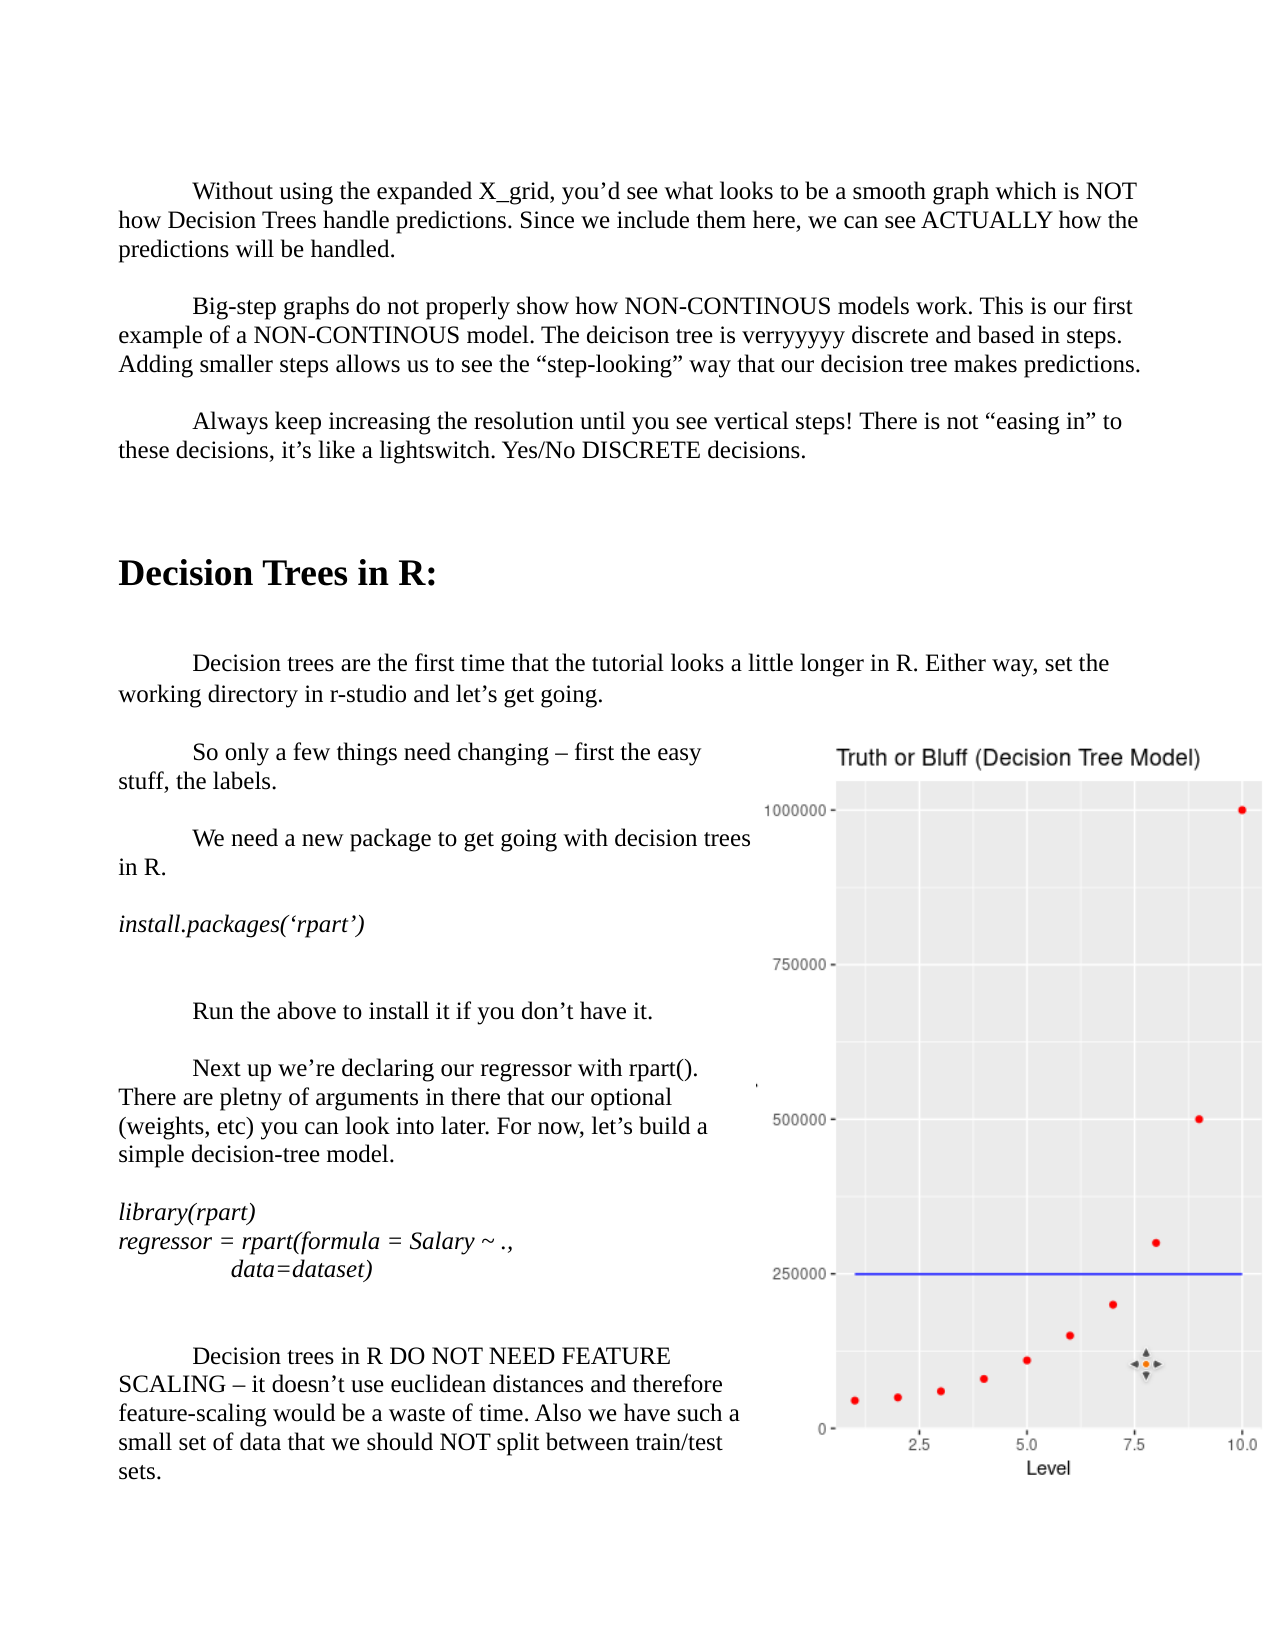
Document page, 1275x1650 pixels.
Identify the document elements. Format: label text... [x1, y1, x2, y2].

text install.packages(‘rpart’) [118, 909, 756, 938]
picture [756, 745, 1266, 1484]
text Always keep increasing the resolution until you see vertical steps! There is not “easing in” to these decisions, it’s like a lightswitch. Yes/No DISCRETE decisions. [118, 406, 1157, 464]
text Next up we’re declaring our regressor with rpart(). There are pletny of arguments in there that our optional (weights, etc) you can look into later. For now, let’s build a simple decision-tree model. [118, 1053, 756, 1168]
text library(rpart) [118, 1197, 756, 1226]
text Decision Trees in R: [118, 550, 1157, 593]
text Big-step graphs do not properly show how NON-CONTINOUS models work. This is our first example of a NON-CONTINOUS model. The deicison tree is verryyyyy discrete and based in steps. Adding smaller steps allows us to see the “step-looking” way that our decision tree makes predictions. [118, 291, 1157, 378]
text Decision trees are the first time that the tutorial looks a little longer in R. Either way, set the working directory in r-studio and let’s get going. [118, 636, 1157, 708]
text Decision trees in R DO NOT NEED FEATURE SCALING – it doesn’t use euclidean distances and therefore feature-scaling would be a waste of time. Also we have such a small set of data that we should NOT split between train/test sets. [118, 1341, 756, 1484]
text Run the above to install it if you don’t have it. [118, 996, 756, 1024]
text regressor = rpart(formula = Salary ~ ., [118, 1226, 756, 1254]
text We need a new package to get going with decision trees in R. [118, 823, 756, 881]
text So only a few things need changing – first the easy stuff, the labels. [118, 737, 1157, 794]
text Without using the expanded X_grid, you’d see what looks to be a smooth graph which is NOT how Decision Trees handle predictions. Since we include them here, we can see ACTUALLY how the predictions will be handled. [118, 176, 1157, 263]
text data=dataset) [118, 1254, 756, 1283]
